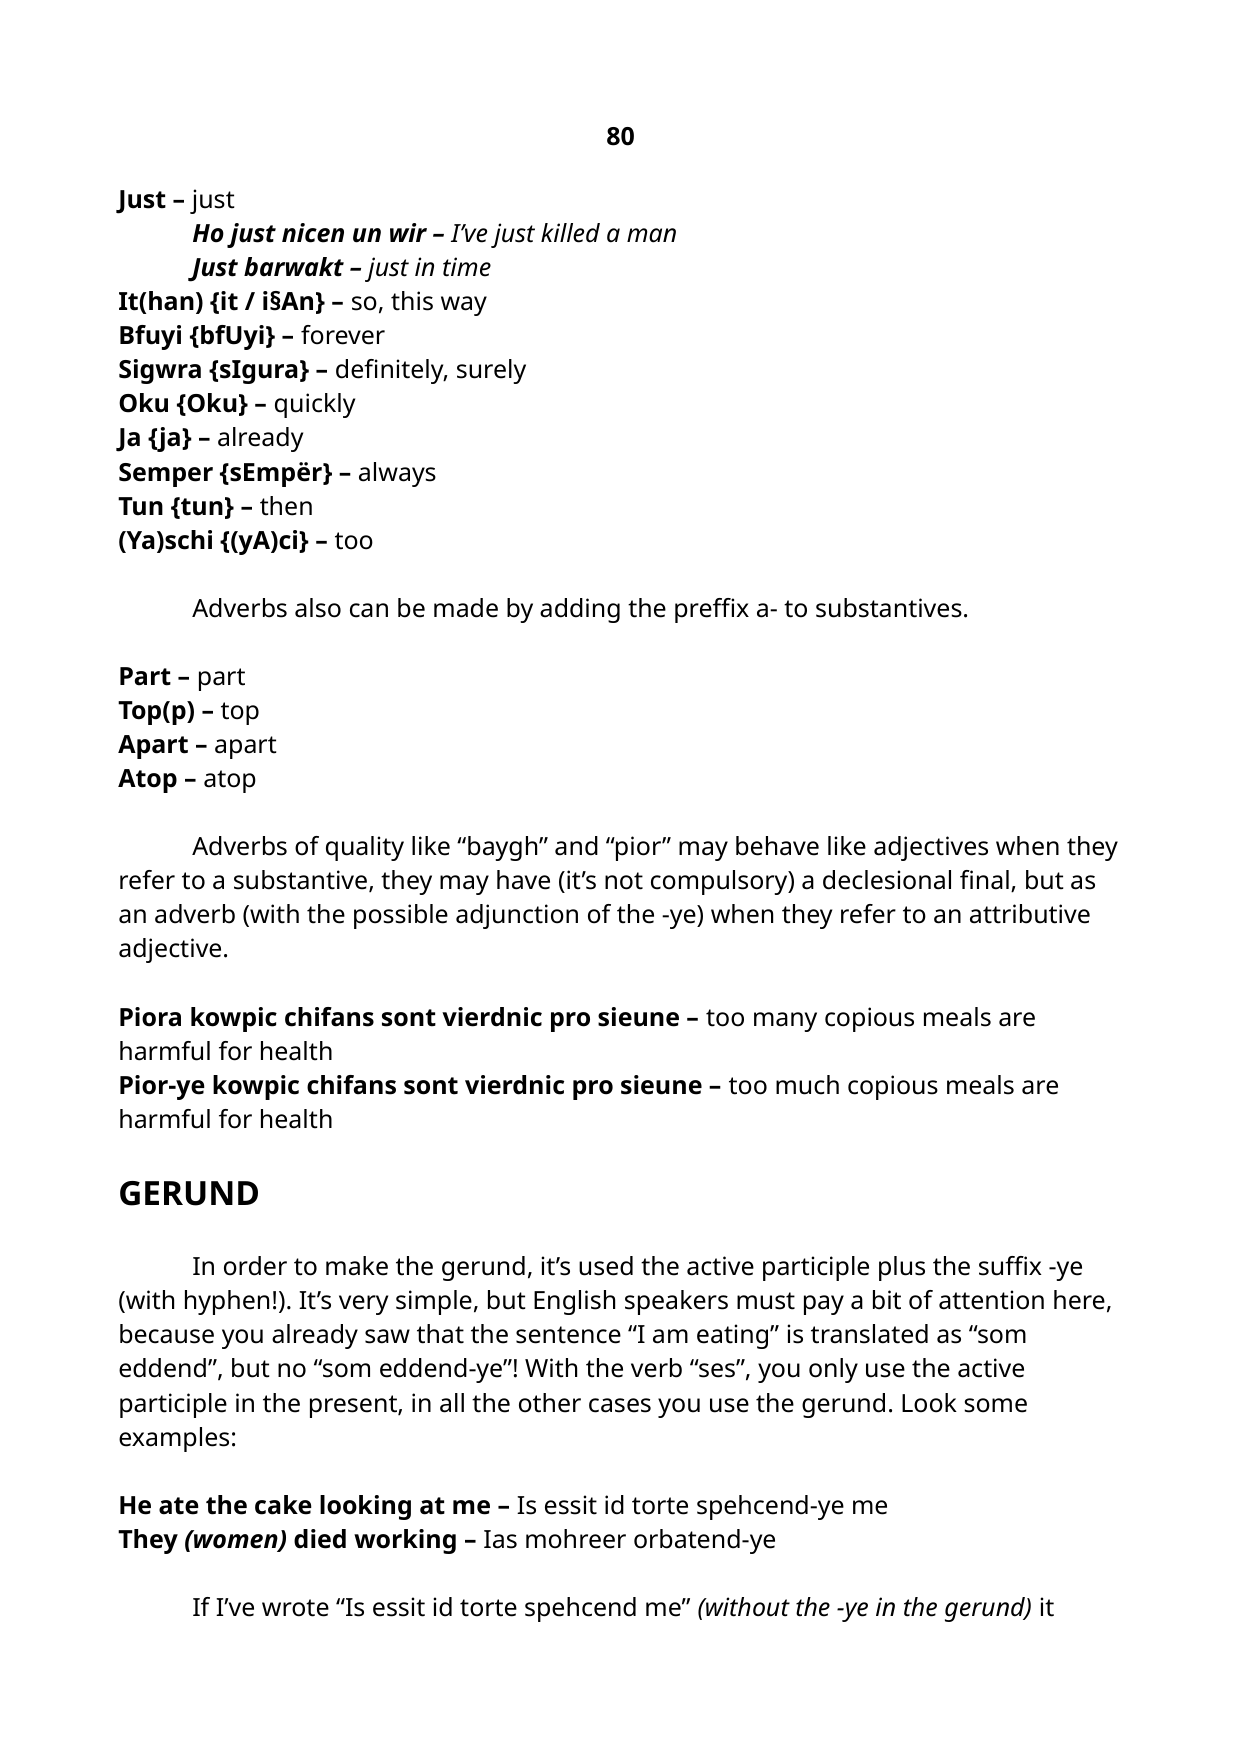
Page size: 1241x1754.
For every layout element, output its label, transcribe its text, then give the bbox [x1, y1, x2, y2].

text Apart – apart [118, 727, 1123, 761]
text It(han) {it / i§An} – so, this way [118, 284, 1123, 318]
text Semper {sEmpër} – always [118, 454, 1123, 488]
text Adverbs of quality like “baygh” and “pior” may behave like adjectives when they refer to a substantive, they may have (it’s not compulsory) a declesional final, but as an adverb (with the possible adjunction of the -ye) when they refer to an attributive adjective. [118, 829, 1123, 965]
text Oku {Oku} – quickly [118, 386, 1123, 420]
text If I’ve wrote “Is essit id torte spehcend me” (without the -ye in the gerund) it [118, 1589, 1123, 1624]
text Tun {tun} – then [118, 488, 1123, 522]
text Piora kowpic chifans sont vierdnic pro sieune – too many copious meals are harmful for health [118, 999, 1123, 1067]
text He ate the cake looking at me – Is essit id torte spehcend-ye me [118, 1487, 1123, 1521]
text Adverbs also can be made by adding the preffix a- to substantives. [118, 590, 1123, 624]
text Ja {ja} – already [118, 420, 1123, 454]
subtitle GERUND [118, 1169, 1123, 1215]
text (Ya)schi {(yA)ci} – too [118, 522, 1123, 556]
text Just barwakt – just in time [118, 250, 1123, 284]
text Sigwra {sIgura} – definitely, surely [118, 352, 1123, 386]
text In order to make the gerund, it’s used the active participle plus the suffix -ye (with hyphen!). It’s very simple, but English speakers must pay a bit of attention here, because you already saw that the sentence “I am eating” is translated as “som eddend”, but no “som eddend-ye”! With the verb “ses”, you only use the active participle in the present, in all the other cases you use the gerund. Look some examples: [118, 1249, 1123, 1453]
text Ho just nicen un wir – I’ve just killed a man [118, 216, 1123, 250]
text Bfuyi {bfUyi} – forever [118, 318, 1123, 352]
text Part – part [118, 658, 1123, 693]
text They (women) died working – Ias mohreer orbatend-ye [118, 1521, 1123, 1556]
text Top(p) – top [118, 693, 1123, 727]
text Just – just [118, 182, 1123, 216]
text Pior-ye kowpic chifans sont vierdnic pro sieune – too much copious meals are harmful for health [118, 1067, 1123, 1135]
text Atop – atop [118, 761, 1123, 795]
